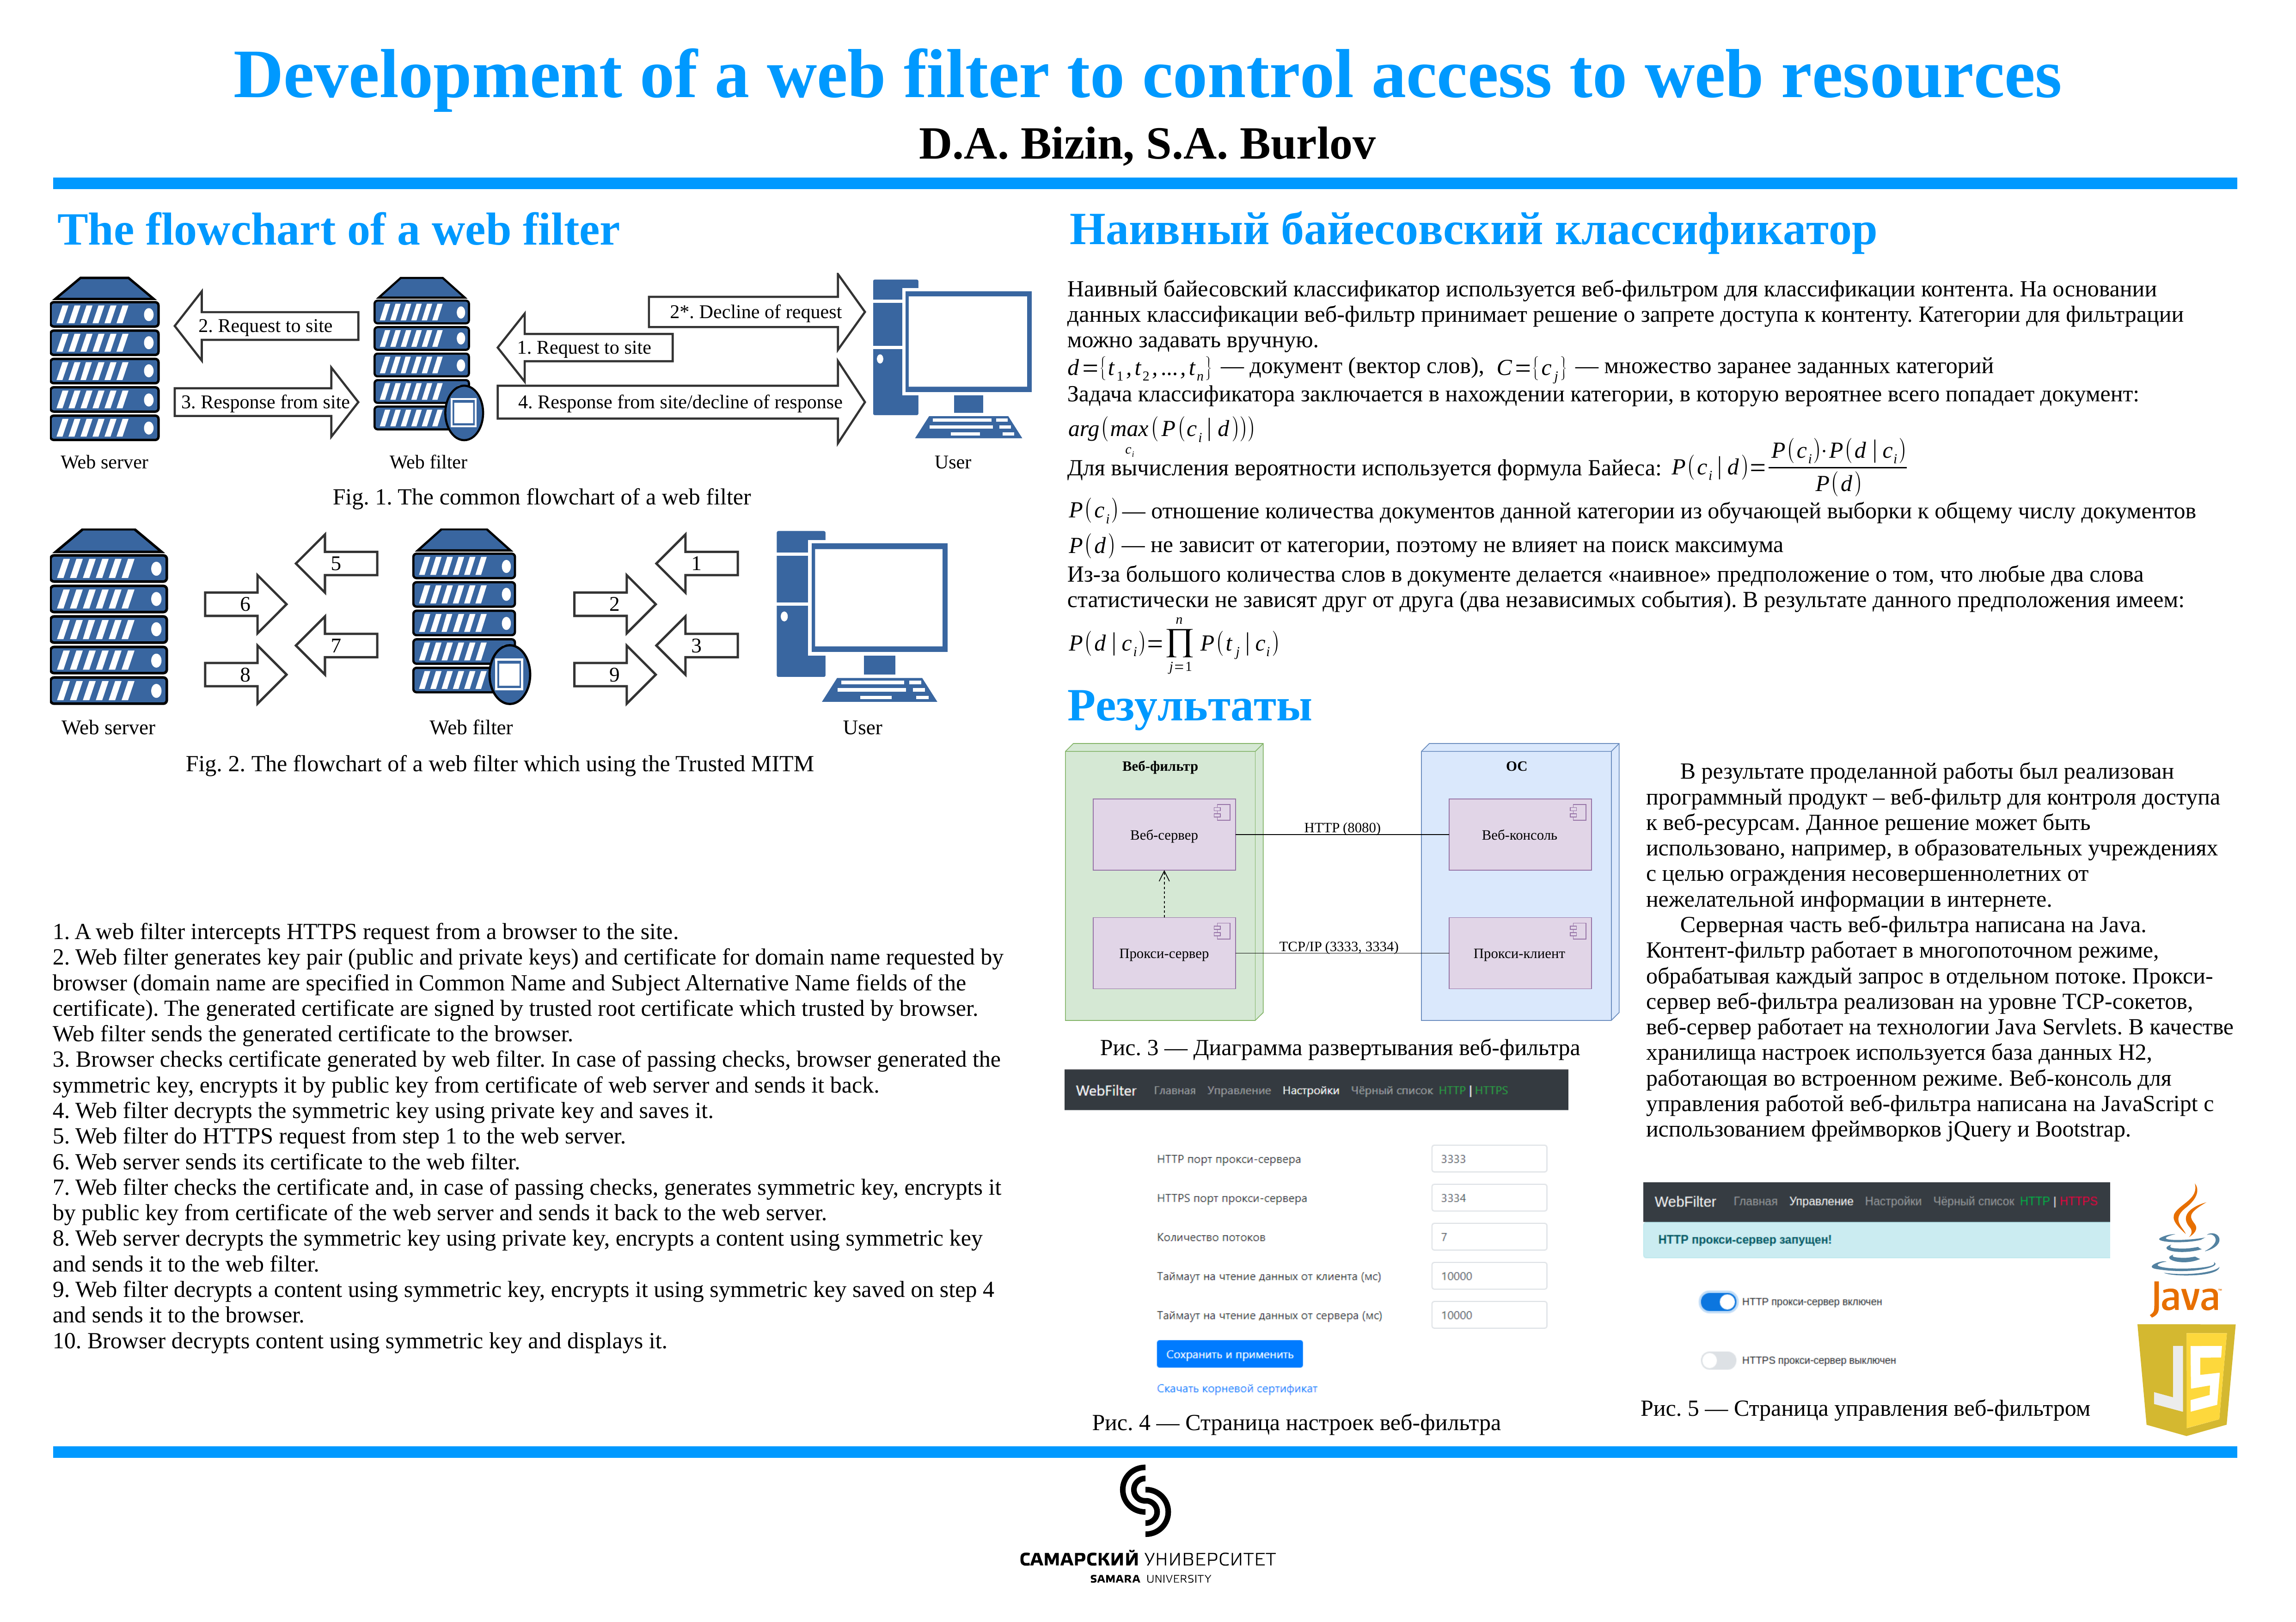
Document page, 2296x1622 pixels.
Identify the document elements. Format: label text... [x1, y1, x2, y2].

text_box [1097, 1575, 1105, 1583]
picture [2137, 1324, 2236, 1436]
text_box [1045, 1553, 1059, 1566]
picture [2148, 1182, 2223, 1319]
text_box [1087, 1552, 1097, 1566]
picture [50, 273, 1034, 470]
text_box Наивный байесовский классификатор используется веб-фильтром для классификации контента. На основании данных классификации веб-фильтр принимает решение о запрете доступа к контенту. Категории для фильтрации можно задавать вручную. [1065, 273, 2238, 356]
text_box [1060, 1553, 1074, 1566]
text_box [1147, 1575, 1154, 1583]
text_box — документ (вектор слов), [1212, 356, 1491, 378]
text_box Рис. 4 — Страница настроек веб-фильтра [1089, 1407, 1505, 1438]
chart [1065, 415, 1258, 452]
text_box [1144, 1553, 1155, 1566]
text_box — не зависит от категории, поэтому не влияет на поиск максимума [1113, 528, 1791, 558]
text_box — отношение количества документов данной категории из обучающей выборки к общему числу документов [1114, 495, 2200, 526]
text_box [1111, 1553, 1123, 1566]
text_box [1129, 1549, 1135, 1553]
text_box [1075, 1553, 1086, 1566]
text_box Fig. 2. The flowchart of a web filter which using the Trusted MITM [180, 748, 820, 780]
text_box [1155, 1575, 1162, 1583]
chart [1065, 532, 1113, 558]
text_box D.A. Bizin, S.A. Burlov [916, 115, 1380, 172]
text_box Задача классификатора заключается в нахождении категории, в которую вероятнее всего попадает документ: [1065, 378, 2146, 410]
text_box [1115, 1575, 1124, 1583]
text_box [1120, 1464, 1146, 1515]
text_box Fig. 1. The common flowchart of a web filter [330, 480, 755, 513]
text_box Наивный байесовский классификатор [1065, 201, 1884, 258]
text_box [1125, 1575, 1140, 1583]
text_box [1231, 1553, 1242, 1566]
text_box [1106, 1575, 1115, 1583]
text_box [1131, 1475, 1160, 1526]
picture [1065, 743, 1620, 1021]
text_box [1174, 1575, 1180, 1583]
text_box Для вычисления вероятности используется формула Байеса: [1065, 452, 1665, 484]
text_box [1157, 1553, 1166, 1566]
picture [50, 528, 950, 736]
text_box [1170, 1553, 1180, 1566]
text_box [1266, 1553, 1276, 1566]
text_box [1188, 1575, 1194, 1583]
text_box [1184, 1553, 1194, 1566]
text_box [1243, 1553, 1254, 1566]
text_box [1020, 1552, 1044, 1566]
chart [1065, 356, 1212, 378]
text_box [1219, 1552, 1229, 1566]
text_box [1196, 1553, 1206, 1566]
text_box [1145, 1487, 1171, 1537]
text_box 1. A web filter intercepts HTTPS request from a browser to the site. 2. Web filter generates key pair (public and private keys) and certificate for domain name requested by browser (domain name are specified in Common Name and Subject Alternative Name fields of the certificate). The generated certificate are signed by trusted root certificate which trusted by browser. Web filter sends the generated certificate to the browser. 3. Browser checks certificate generated by web filter. In case of passing checks, browser generated the symmetric key, encrypts it by public key from certificate of web server and sends it back. 4. Web filter decrypts the symmetric key using private key and saves it. 5. Web filter do HTTPS request from step 1 to the web server. 6. Web server sends its certificate to the web filter. 7. Web filter checks the certificate and, in case of passing checks, generates symmetric key, encrypts it by public key from certificate of the web server and sends it back to the web server. 8. Web server decrypts the symmetric key using private key, encrypts a content using symmetric key and sends it to the web filter. 9. Web filter decrypts a content using symmetric key, encrypts it using symmetric key saved on step 4 and sends it to the browser. 10. Browser decrypts content using symmetric key and displays it. [50, 852, 1021, 1420]
chart [1065, 497, 1121, 527]
text_box [1181, 1575, 1187, 1583]
picture [1643, 1182, 2110, 1376]
text_box [1126, 1553, 1138, 1566]
text_box — множество заранее заданных категорий [1567, 356, 1998, 378]
chart [1667, 436, 1911, 495]
text_box [1204, 1575, 1212, 1583]
text_box [1166, 1575, 1173, 1583]
text_box В результате проделанной работы был реализован программный продукт – веб-фильтр для контроля доступа к веб-ресурсам. Данное решение может быть использовано, например, в образовательных учреждениях с целью ограждения несовершеннолетних от нежелательной информации в интернете. Серверная часть веб-фильтра написана на Java. Контент-фильтр работает в многопоточном режиме, обрабатывая каждый запрос в отдельном потоке. Прокси-сервер веб-фильтра реализован на уровне TCP-сокетов, веб-сервер работает на технологии Java Servlets. В качестве хранилища настроек используется база данных H2, работающая во встроенном режиме. Веб-консоль для управления работой веб-фильтра написана на JavaScript с использованием фреймворков jQuery и Bootstrap. [1643, 743, 2237, 1158]
text_box [1256, 1553, 1265, 1566]
text_box Из-за большого количества слов в документе делается «наивное» предположение о том, что любые два слова статистически не зависят друг от друга (два независимых события). В результате данного предположения имеем: [1065, 558, 2237, 615]
text_box Development of a web filter to control access to web resources [225, 32, 2071, 115]
text_box [1090, 1575, 1097, 1583]
text_box [1208, 1553, 1218, 1566]
chart [1065, 611, 1282, 674]
text_box The flowchart of a web filter [50, 201, 629, 258]
text_box [1197, 1575, 1204, 1583]
text_box Рис. 5 — Страница управления веб-фильтром [1638, 1392, 2102, 1424]
chart [1494, 356, 1567, 378]
text_box Рис. 3 — Диаграмма развертывания веб-фильтра [1097, 1032, 1584, 1063]
text_box [1098, 1553, 1110, 1566]
text_box Результаты [1065, 676, 1316, 733]
picture [1065, 1069, 1568, 1400]
